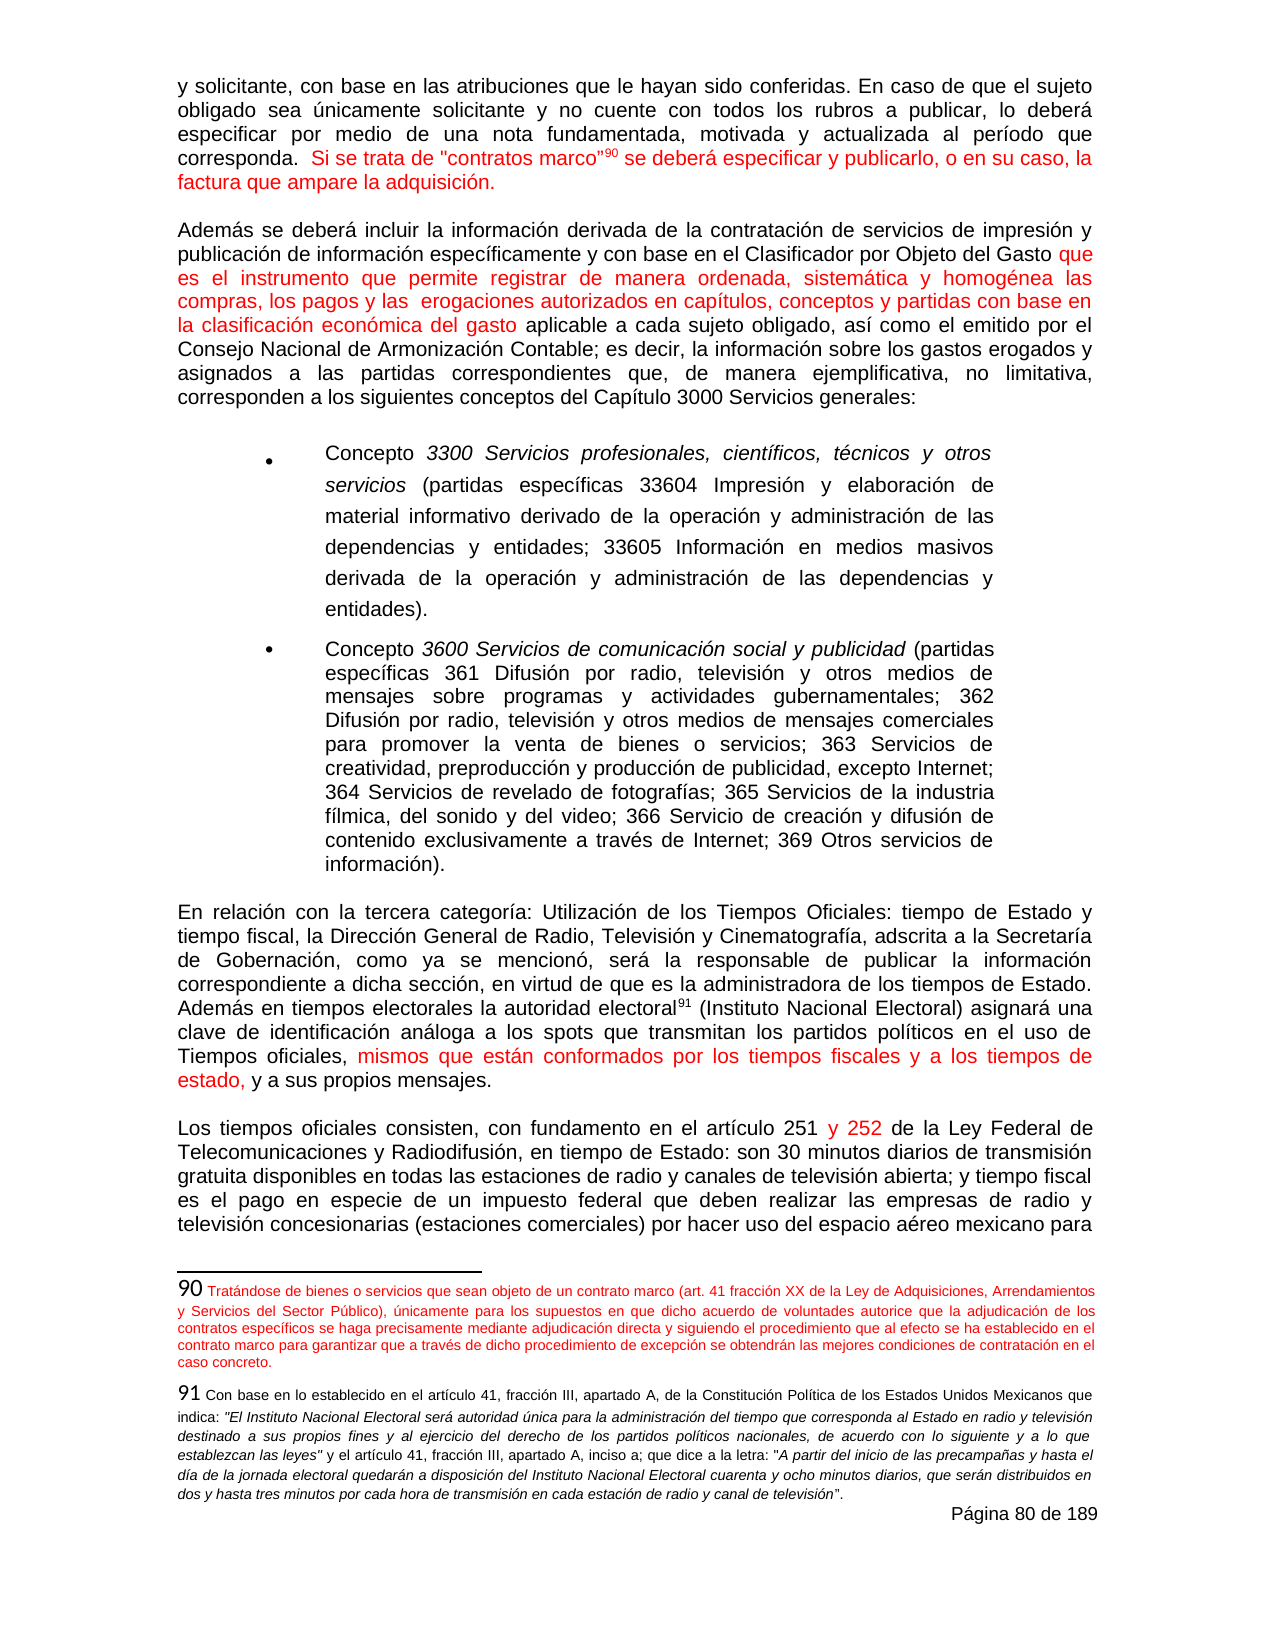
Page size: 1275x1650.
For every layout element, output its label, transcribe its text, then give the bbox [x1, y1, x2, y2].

text y solicitante, con base en las atribuciones que le hayan sido conferidas. En caso de que el sujeto obligado sea únicamente solicitante y no cuente con todos los rubros a publicar, lo deberá especificar por medio de una nota fundamentada, motivada y actualizada al período que corresponda. Si se trata de "contratos marco” se deberá especificar y publicarlo, o en su caso, la factura que ampare la adquisición. [177, 74, 1093, 193]
list Concepto 3300 Servicios profesionales, científicos, técnicos y otros servicios (partidas específicas 33604 Impresión y elaboración de material informativo derivado de la operación y administración de las dependencias y entidades; 33605 Información en medios masivos derivada de la operación y administración de las dependencias y entidades). [266, 441, 994, 628]
list Concepto 3600 Servicios de comunicación social y publicidad (partidas específicas 361 Difusión por radio, televisión y otros medios de mensajes sobre programas y actividades gubernamentales; 362 Difusión por radio, televisión y otros medios de mensajes comerciales para promover la venta de bienes o servicios; 363 Servicios de creatividad, preproducción y producción de publicidad, excepto Internet; 364 Servicios de revelado de fotografías; 365 Servicios de la industria fílmica, del sonido y del video; 366 Servicio de creación y difusión de contenido exclusivamente a través de Internet; 369 Otros servicios de información). [266, 636, 994, 876]
text Los tiempos oficiales consisten, con fundamento en el artículo 251 y 252 de la Ley Federal de Telecomunicaciones y Radiodifusión, en tiempo de Estado: son 30 minutos diarios de transmisión gratuita disponibles en todas las estaciones de radio y canales de televisión abierta; y tiempo fiscal es el pago en especie de un impuesto federal que deben realizar las empresas de radio y televisión concesionarias (estaciones comerciales) por hacer uso del espacio aéreo mexicano para [177, 1116, 1093, 1235]
text En relación con la tercera categoría: Utilización de los Tiempos Oficiales: tiempo de Estado y tiempo fiscal, la Dirección General de Radio, Televisión y Cinematografía, adscrita a la Secretaría de Gobernación, como ya se mencionó, será la responsable de publicar la información correspondiente a dicha sección, en virtud de que es la administradora de los tiempos de Estado. Además en tiempos electorales la autoridad electoral (Instituto Nacional Electoral) asignará una clave de identificación análoga a los spots que transmitan los partidos políticos en el uso de Tiempos oficiales, mismos que están conformados por los tiempos fiscales y a los tiempos de estado, y a sus propios mensajes. [177, 900, 1093, 1092]
list Con base en lo establecido en el artículo 41, fracción III, apartado A, de la Constitución Política de los Estados Unidos Mexicanos que indica: "El Instituto Nacional Electoral será autoridad única para la administración del tiempo que corresponda al Estado en radio y televisión destinado a sus propios fines y al ejercicio del derecho de los partidos políticos nacionales, de acuerdo con lo siguiente y a lo que establezcan las leyes" y el artículo 41, fracción III, apartado A, inciso a; que dice a la letra: "A partir del inicio de las precampañas y hasta el día de la jornada electoral quedarán a disposición del Instituto Nacional Electoral cuarenta y ocho minutos diarios, que serán distribuidos en dos y hasta tres minutos por cada hora de transmisión en cada estación de radio y canal de televisión”. [177, 1378, 1094, 1502]
text Tratándose de bienes o servicios que sean objeto de un contrato marco (art. 41 fracción XX de la Ley de Adquisiciones, Arrendamientos y Servicios del Sector Público), únicamente para los supuestos en que dicho acuerdo de voluntades autorice que la adjudicación de los contratos específicos se haga precisamente mediante adjudicación directa y siguiendo el procedimiento que al efecto se ha establecido en el contrato marco para garantizar que a través de dicho procedimiento de excepción se obtendrán las mejores condiciones de contratación en el caso concreto. [177, 1272, 1098, 1370]
text Además se deberá incluir la información derivada de la contratación de servicios de impresión y publicación de información específicamente y con base en el Clasificador por Objeto del Gasto que es el instrumento que permite registrar de manera ordenada, sistemática y homogénea las compras, los pagos y las erogaciones autorizados en capítulos, conceptos y partidas con base en la clasificación económica del gasto aplicable a cada sujeto obligado, así como el emitido por el Consejo Nacional de Armonización Contable; es decir, la información sobre los gastos erogados y asignados a las partidas correspondientes que, de manera ejemplificativa, no limitativa, corresponden a los siguientes conceptos del Capítulo 3000 Servicios generales: [177, 217, 1093, 409]
